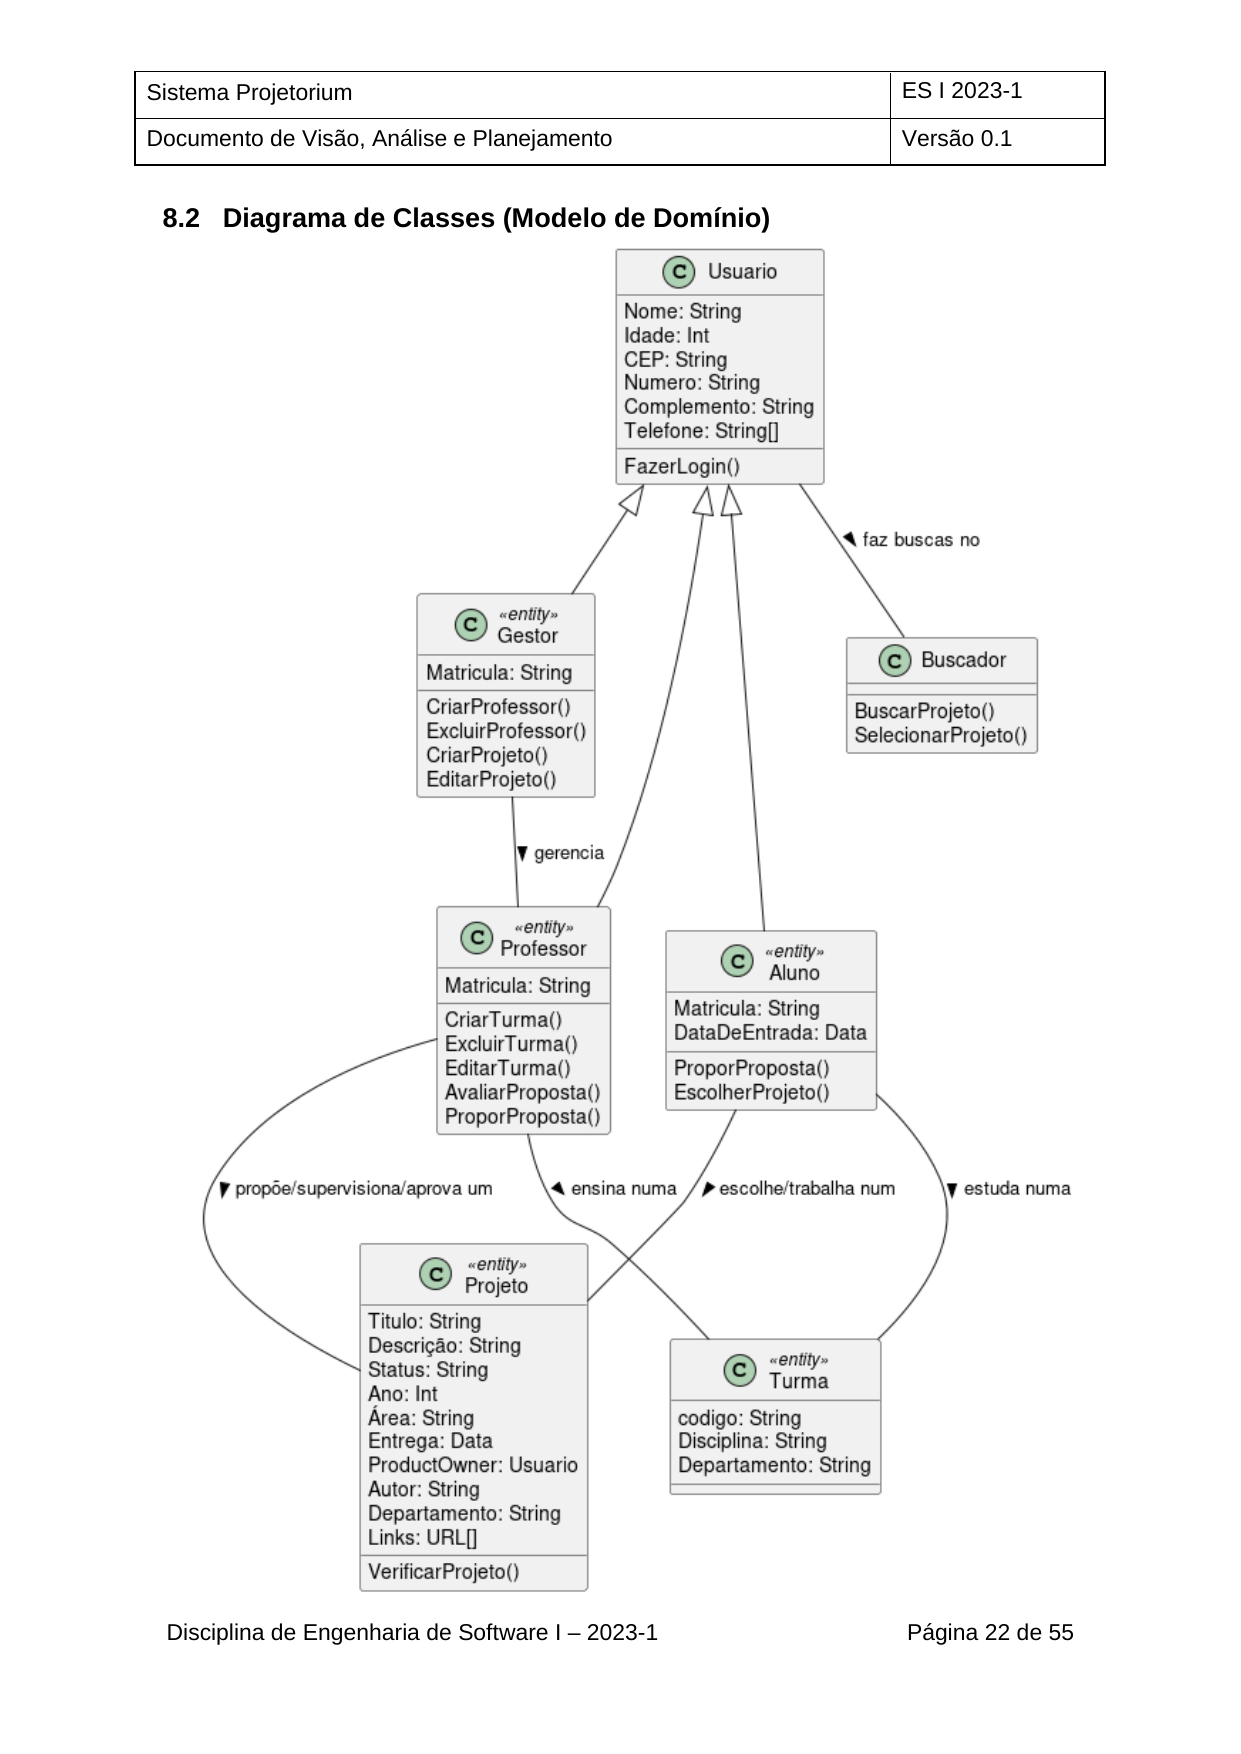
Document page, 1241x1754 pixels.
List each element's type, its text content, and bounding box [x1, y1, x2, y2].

subtitle Diagrama de Classes (Modelo de Domínio) [162, 202, 1092, 233]
picture [159, 239, 1081, 1599]
